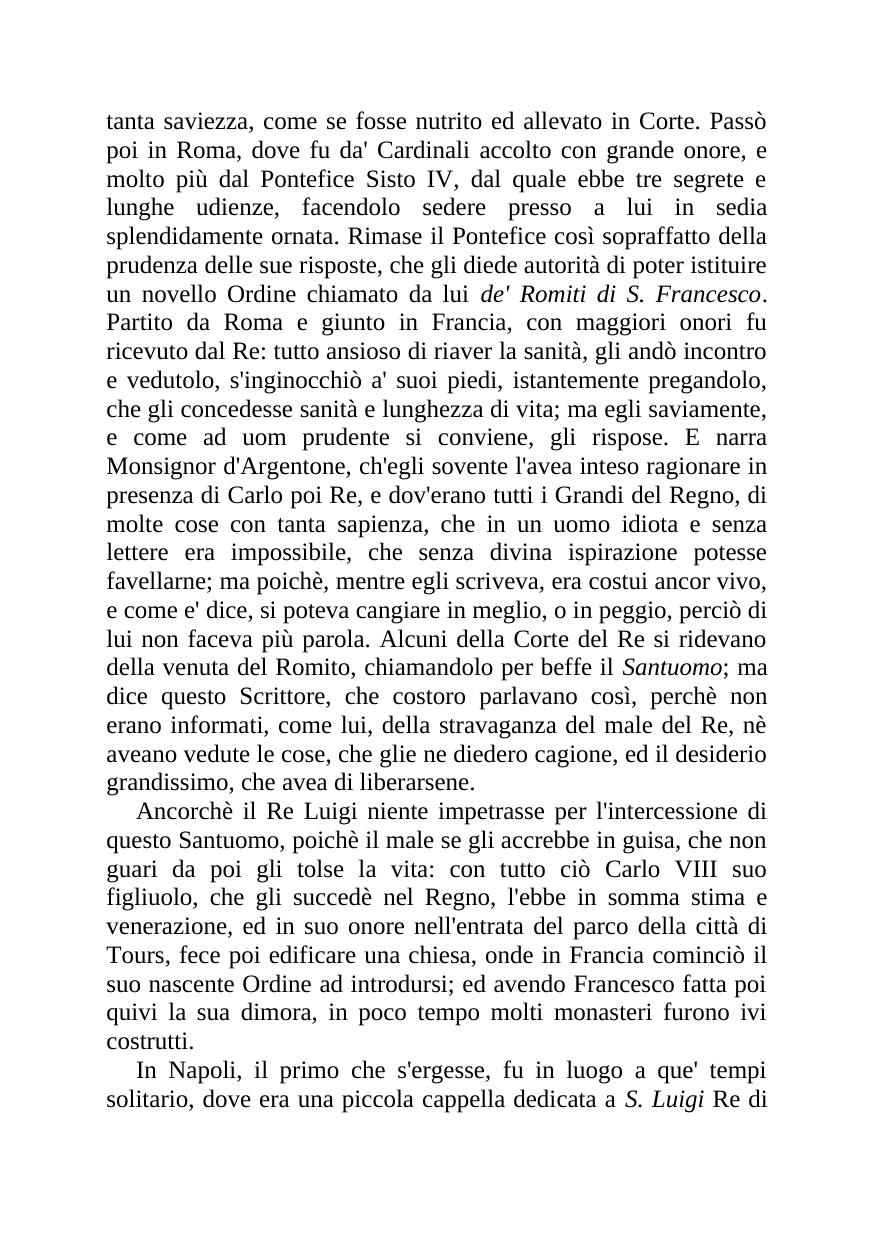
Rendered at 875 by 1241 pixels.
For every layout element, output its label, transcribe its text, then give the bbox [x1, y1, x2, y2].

text Ancorchè il Re Luigi niente impetrasse per l'intercessione di questo Santuomo, poichè il male se gli accrebbe in guisa, che non guari da poi gli tolse la vita: con tutto ciò Carlo VIII suo figliuolo, che gli succedè nel Regno, l'ebbe in somma stima e venerazione, ed in suo onore nell'entrata del parco della città di Tours, fece poi edificare una chiesa, onde in Francia cominciò il suo nascente Ordine ad introdursi; ed avendo Francesco fatta poi quivi la sua dimora, in poco tempo molti monasteri furono ivi costrutti. [106, 796, 768, 1055]
text tanta saviezza, come se fosse nutrito ed allevato in Corte. Passò poi in Roma, dove fu da' Cardinali accolto con grande onore, e molto più dal Pontefice Sisto IV, dal quale ebbe tre segrete e lunghe udienze, facendolo sedere presso a lui in sedia splendidamente ornata. Rimase il Pontefice così sopraffatto della prudenza delle sue risposte, che gli diede autorità di poter istituire un novello Ordine chiamato da lui de' Romiti di S. Francesco. Partito da Roma e giunto in Francia, con maggiori onori fu ricevuto dal Re: tutto ansioso di riaver la sanità, gli andò incontro e vedutolo, s'inginocchiò a' suoi piedi, istantemente pregandolo, che gli concedesse sanità e lunghezza di vita; ma egli saviamente, e come ad uom prudente si conviene, gli rispose. E narra Monsignor d'Argentone, ch'egli sovente l'avea inteso ragionare in presenza di Carlo poi Re, e dov'erano tutti i Grandi del Regno, di molte cose con tanta sapienza, che in un uomo idiota e senza lettere era impossibile, che senza divina ispirazione potesse favellarne; ma poichè, mentre egli scriveva, era costui ancor vivo, e come e' dice, si poteva cangiare in meglio, o in peggio, perciò di lui non faceva più parola. Alcuni della Corte del Re si ridevano della venuta del Romito, chiamandolo per beffe il Santuomo; ma dice questo Scrittore, che costoro parlavano così, perchè non erano informati, come lui, della stravaganza del male del Re, nè aveano vedute le cose, che glie ne diedero cagione, ed il desiderio grandissimo, che avea di liberarsene. [106, 106, 768, 796]
text In Napoli, il primo che s'ergesse, fu in luogo a que' tempi solitario, dove era una piccola cappella dedicata a S. Luigi Re di [106, 1055, 768, 1112]
